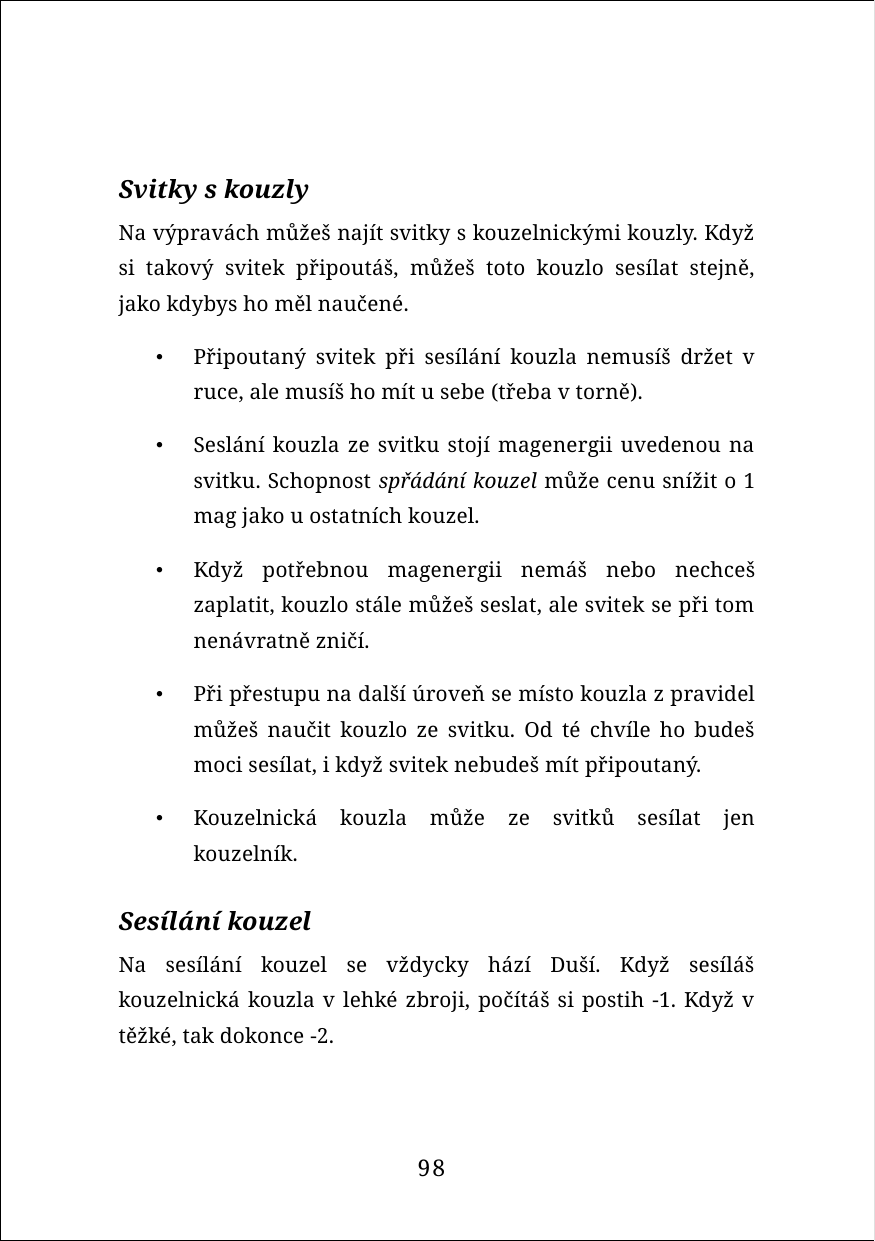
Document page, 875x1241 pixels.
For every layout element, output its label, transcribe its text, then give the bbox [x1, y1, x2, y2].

text Na výpravách můžeš najít svitky s kouzelnickými kouzly. Když si takový svitek připoutáš, můžeš toto kouzlo sesílat stejně, jako kdybys ho měl naučené. [118, 218, 756, 317]
list Seslání kouzla ze svitku stojí magenergii uvedenou na svitku. Schopnost spřádání kouzel může cenu snížit o 1 mag jako u ostatních kouzel. [156, 431, 756, 530]
list Připoutaný svitek při sesílání kouzla nemusíš držet v ruce, ale musíš ho mít u sebe (třeba v torně). [156, 342, 756, 406]
text Na sesílání kouzel se vždycky hází Duší. Když sesíláš kouzelnická kouzla v lehké zbroji, počítáš si postih -1. Když v těžké, tak dokonce -2. [118, 950, 756, 1049]
list Když potřebnou magenergii nemáš nebo nechceš zaplatit, kouzlo stále můžeš seslat, ale svitek se při tom nenávratně zničí. [156, 555, 756, 654]
subtitle Svitky s kouzly [118, 172, 756, 206]
subtitle Sesílání kouzel [118, 904, 756, 938]
list Při přestupu na další úroveň se místo kouzla z pravidel můžeš naučit kouzlo ze svitku. Od té chvíle ho budeš moci sesílat, i když svitek nebudeš mít připoutaný. [156, 679, 756, 779]
list Kouzelnická kouzla může ze svitků sesílat jen kouzelník. [156, 803, 756, 867]
